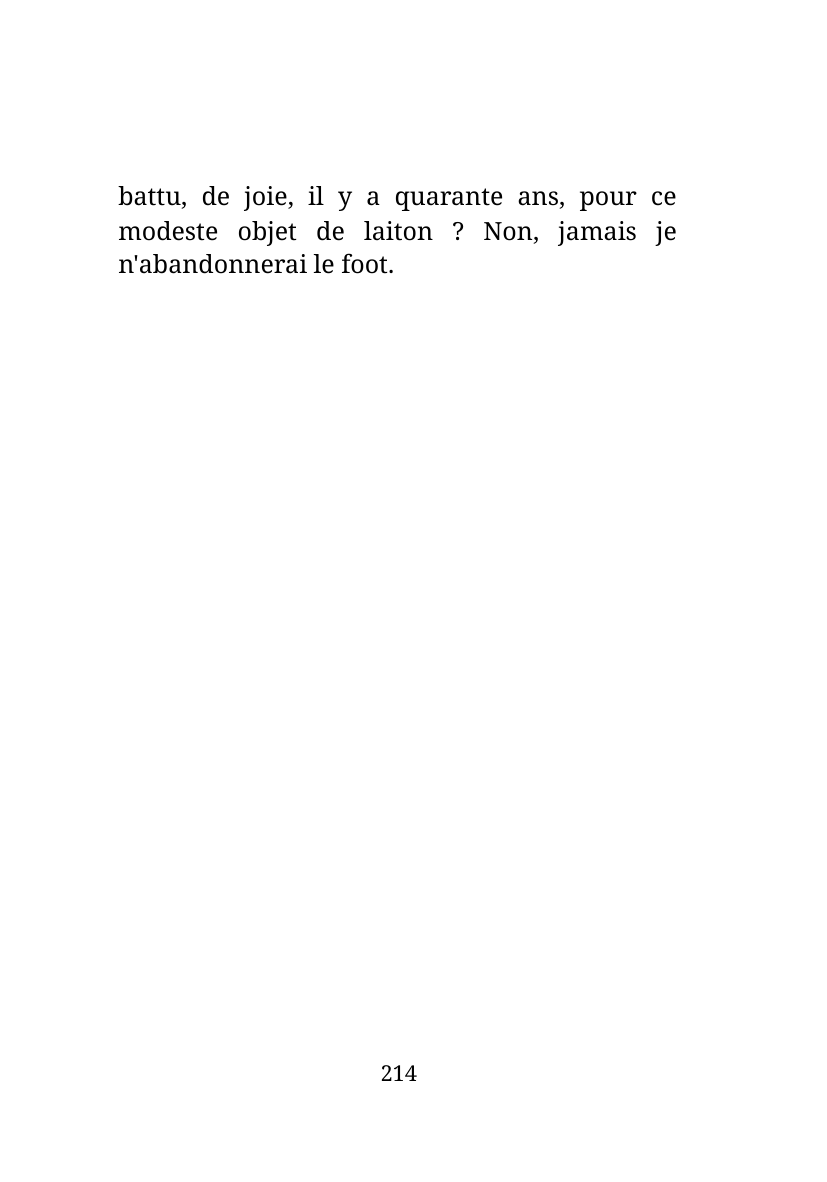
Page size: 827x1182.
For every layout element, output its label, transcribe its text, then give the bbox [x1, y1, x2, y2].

text battu, de joie, il y a quarante ans, pour ce modeste objet de laiton ? Non, jamais je n'abandonnerai le foot. [118, 179, 677, 281]
